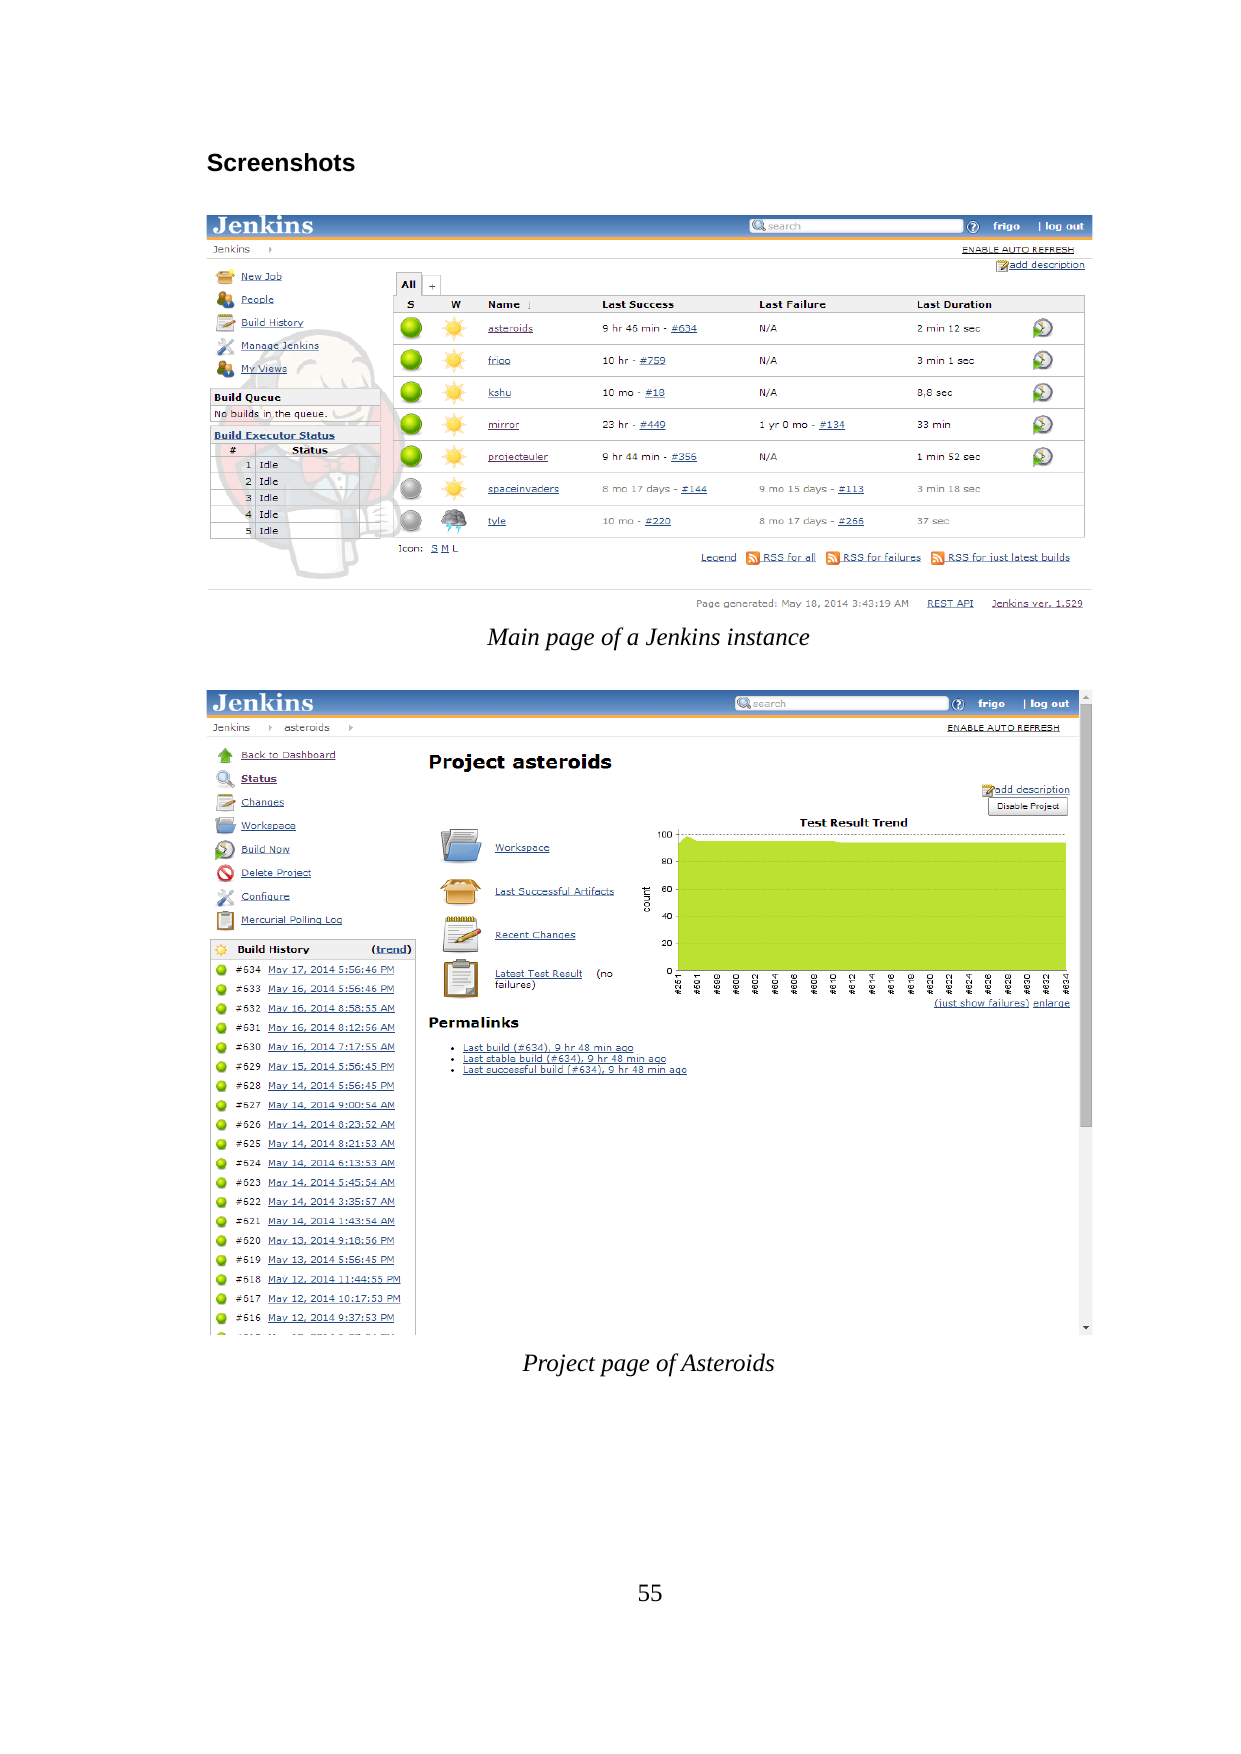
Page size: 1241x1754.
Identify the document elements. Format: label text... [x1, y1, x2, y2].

text Main page of a Jenkins instance [207, 608, 1093, 651]
picture [206, 690, 1093, 1335]
text Project page of Asteroids [207, 1335, 1093, 1377]
subtitle Screenshots [207, 148, 1093, 176]
picture [206, 215, 1093, 608]
